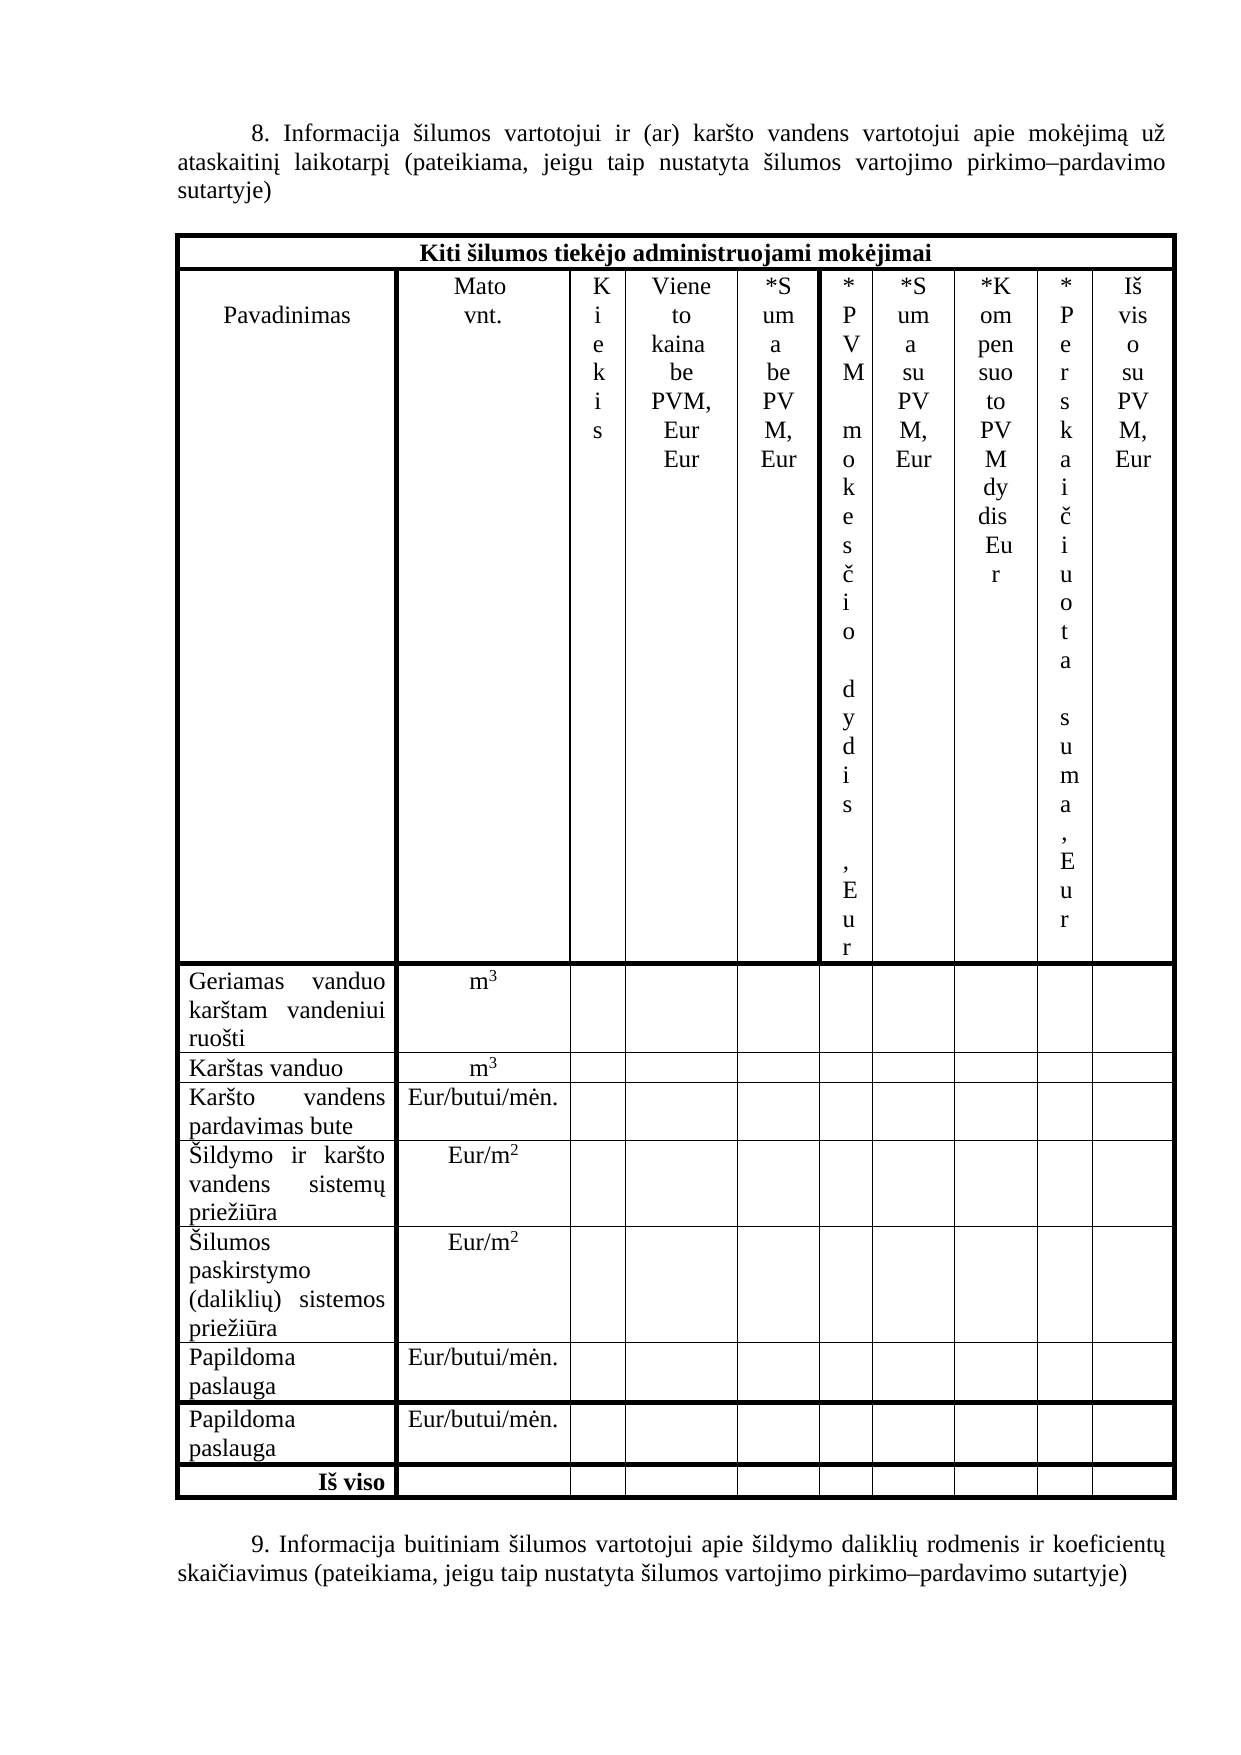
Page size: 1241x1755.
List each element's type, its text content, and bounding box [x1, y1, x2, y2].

table_cell [955, 966, 1037, 1052]
table_cell Eur/m2 [399, 1227, 570, 1342]
table_cell *Suma su PVM, Eur [873, 271, 954, 961]
table_cell [820, 1405, 872, 1462]
table_cell [1038, 966, 1092, 1052]
table_header Kiti šilumos tiekėjo administruojami mokėjimai [180, 238, 1172, 267]
table_cell Geriamas vanduo karštam vandeniui ruošti [180, 966, 394, 1052]
table_cell [955, 1405, 1037, 1462]
table_cell [820, 1343, 872, 1400]
table_cell [626, 1405, 737, 1462]
table_cell *PVM mokesčio dydis , Eur [822, 271, 872, 961]
table_cell [571, 966, 625, 1052]
table_cell [626, 1343, 737, 1400]
table_cell [571, 1227, 625, 1342]
table_cell [1038, 1227, 1092, 1342]
table_cell [873, 1227, 954, 1342]
table_cell [738, 1141, 819, 1226]
table_cell [1093, 1227, 1172, 1342]
table_cell [738, 1083, 819, 1139]
table_cell *Kompensuoto PVM dydis Eur [955, 271, 1037, 961]
table_cell [1038, 1053, 1092, 1081]
table_cell m3 [399, 1053, 570, 1081]
table_cell Mato vnt. [399, 271, 569, 961]
table_cell [626, 1053, 737, 1081]
table_cell [955, 1141, 1037, 1226]
table_cell [873, 1141, 954, 1226]
table_cell [1093, 1141, 1172, 1226]
table_cell [571, 1053, 625, 1081]
table_cell [738, 1227, 819, 1342]
table_cell [626, 1083, 737, 1139]
table_cell [820, 1053, 872, 1081]
table_cell [626, 1467, 737, 1495]
table_cell [873, 966, 954, 1052]
table_cell [1093, 1343, 1172, 1400]
table_cell [626, 966, 737, 1052]
table_cell [399, 1467, 570, 1495]
table_cell [571, 1343, 625, 1400]
table_cell [626, 1227, 737, 1342]
table_cell [571, 1467, 625, 1495]
table_cell m3 [399, 966, 570, 1052]
table_cell [571, 1141, 625, 1226]
table_cell [626, 1141, 737, 1226]
table_cell [1093, 1405, 1172, 1462]
table_cell [820, 966, 872, 1052]
table_cell [738, 966, 819, 1052]
table_cell [873, 1467, 954, 1495]
table_cell [820, 1467, 872, 1495]
table_cell Eur/butui/mėn. [399, 1343, 570, 1400]
table_cell *Suma be PVM, Eur [738, 271, 817, 961]
table_cell [820, 1083, 872, 1139]
table_cell [1093, 1053, 1172, 1081]
table_cell [1093, 1083, 1172, 1139]
table_cell Papildoma paslauga [180, 1405, 394, 1462]
table_cell Karšto vandens pardavimas bute [180, 1083, 394, 1139]
table_cell [873, 1405, 954, 1462]
table_cell [571, 1405, 625, 1462]
table_cell [1093, 1467, 1172, 1495]
table_cell [738, 1343, 819, 1400]
table_cell [873, 1053, 954, 1081]
text 8. Informacija šilumos vartotojui ir (ar) karšto vandens vartotojui apie mokėjimą už ataskaitinį laikotarpį (pateikiama, jeigu taip nustatyta šilumos vartojimo pirkimo–pardavimo sutartyje) [177, 118, 1166, 204]
table_cell Kiekis [571, 271, 625, 961]
table_cell [873, 1343, 954, 1400]
table_cell [955, 1343, 1037, 1400]
table_cell Papildoma paslauga [180, 1343, 394, 1400]
table_cell [1093, 966, 1172, 1052]
table_cell [955, 1083, 1037, 1139]
table_cell [738, 1053, 819, 1081]
table_cell Iš viso [180, 1467, 394, 1495]
table_cell [820, 1227, 872, 1342]
table_cell [873, 1083, 954, 1139]
text 9. Informacija buitiniam šilumos vartotojui apie šildymo daliklių rodmenis ir koeficientų skaičiavimus (pateikiama, jeigu taip nustatyta šilumos vartojimo pirkimo–pardavimo sutartyje) [177, 1529, 1166, 1586]
table_cell Eur/butui/mėn. [399, 1405, 570, 1462]
table_cell [1038, 1343, 1092, 1400]
table_cell Eur/butui/mėn. [399, 1083, 570, 1139]
table_cell Šilumos paskirstymo (daliklių) sistemos priežiūra [180, 1227, 394, 1342]
table_cell [1038, 1405, 1092, 1462]
table_cell [738, 1405, 819, 1462]
table_cell Pavadinimas [180, 271, 394, 961]
table_cell Vieneto kaina be PVM, Eur Eur [626, 271, 737, 961]
table_cell [738, 1467, 819, 1495]
table_cell Iš viso su PVM, Eur [1093, 271, 1172, 961]
table_cell [955, 1467, 1037, 1495]
table_cell [1038, 1467, 1092, 1495]
table_cell [955, 1227, 1037, 1342]
table_cell Šildymo ir karšto vandens sistemų priežiūra [180, 1141, 394, 1226]
table_cell [1038, 1083, 1092, 1139]
table_cell [571, 1083, 625, 1139]
table_cell [955, 1053, 1037, 1081]
table_cell Eur/m2 [399, 1141, 570, 1226]
table_cell [820, 1141, 872, 1226]
table_cell [1038, 1141, 1092, 1226]
table_cell *Perskaičiuota suma, Eur [1038, 271, 1092, 961]
table_cell Karštas vanduo [180, 1053, 394, 1081]
